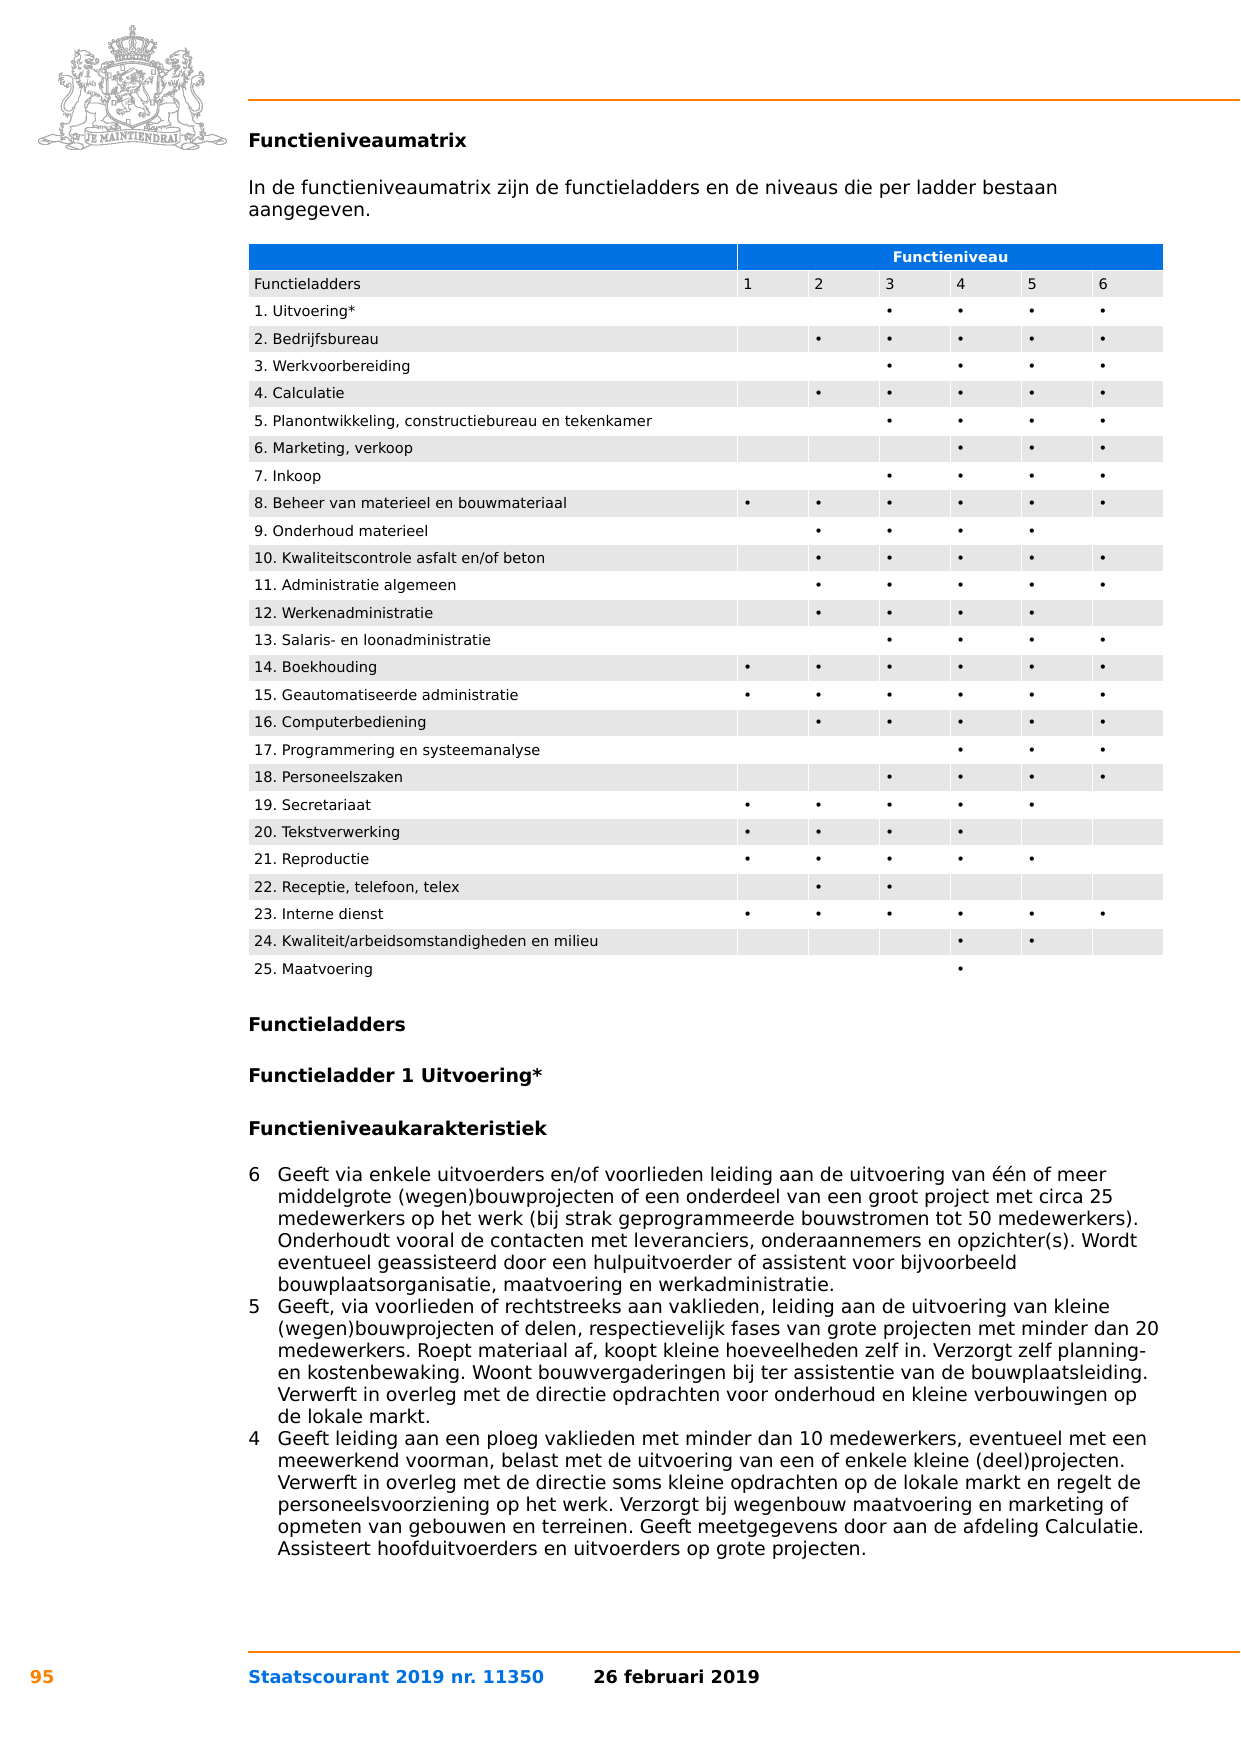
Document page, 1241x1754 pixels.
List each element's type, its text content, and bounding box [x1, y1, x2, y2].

table_cell [809, 764, 879, 791]
table_cell • [880, 874, 950, 900]
table_cell [809, 436, 879, 462]
table_cell • [1093, 682, 1163, 708]
table_cell • [738, 819, 808, 845]
table_cell • [880, 326, 950, 352]
table_cell 6. Marketing, verkoop [249, 436, 737, 462]
table_cell [738, 408, 808, 434]
table_cell • [880, 299, 950, 325]
table_cell 10. Kwaliteitscontrole asfalt en/of beton [249, 545, 737, 571]
text 4 Geeft leiding aan een ploeg vaklieden met minder dan 10 medewerkers, eventueel met een meewerkend voorman, belast met de uitvoering van een of enkele kleine (deel)projecten. Verwerft in overleg met de directie soms kleine opdrachten op de lokale markt en regelt de personeelsvoorziening op het werk. Verzorgt bij wegenbouw maatvoering en marketing of opmeten van gebouwen en terreinen. Geeft meetgegevens door aan de afdeling Calculatie. Assisteert hoofduitvoerders en uitvoerders op grote projecten. [248, 1428, 1163, 1560]
table_cell • [951, 956, 1021, 982]
table_cell 4 [951, 271, 1021, 297]
table_cell • [1093, 299, 1163, 325]
table_cell • [951, 573, 1021, 599]
table_cell 25. Maatvoering [249, 956, 737, 982]
table_cell • [1093, 326, 1163, 352]
table_cell • [951, 408, 1021, 434]
table_cell • [951, 463, 1021, 489]
table_cell • [1022, 600, 1092, 626]
table_cell • [951, 655, 1021, 681]
table_cell • [1093, 353, 1163, 380]
table_cell • [951, 299, 1021, 325]
table_cell • [880, 655, 950, 681]
table_cell [809, 463, 879, 489]
table_cell • [1022, 299, 1092, 325]
table_cell • [880, 764, 950, 791]
table_cell • [809, 518, 879, 544]
table_cell • [1022, 655, 1092, 681]
table_cell • [809, 682, 879, 708]
table_cell [738, 436, 808, 462]
table_cell • [880, 573, 950, 599]
table_cell [738, 929, 808, 955]
table_cell • [951, 436, 1021, 462]
table_cell [1022, 874, 1092, 900]
table_cell • [1093, 463, 1163, 489]
table_cell 21. Reproductie [249, 846, 737, 873]
table_cell [1093, 518, 1163, 544]
table_cell • [738, 682, 808, 708]
table_cell • [809, 710, 879, 736]
table_cell [738, 545, 808, 571]
table_cell [809, 299, 879, 325]
table_cell • [1022, 737, 1092, 763]
table_cell • [809, 490, 879, 517]
table_cell [738, 600, 808, 626]
table_cell • [1093, 408, 1163, 434]
table_cell • [1022, 929, 1092, 955]
table_cell [809, 353, 879, 380]
table_cell • [880, 792, 950, 818]
table_cell 3. Werkvoorbereiding [249, 353, 737, 380]
table_cell • [738, 490, 808, 517]
table_cell [880, 929, 950, 955]
table_cell 5. Planontwikkeling, constructiebureau en tekenkamer [249, 408, 737, 434]
table_cell 3 [880, 271, 950, 297]
table_cell • [951, 545, 1021, 571]
table_cell 2. Bedrijfsbureau [249, 326, 737, 352]
picture [38, 25, 227, 150]
table_cell 15. Geautomatiseerde administratie [249, 682, 737, 708]
table_cell • [951, 490, 1021, 517]
table_cell 4. Calculatie [249, 381, 737, 407]
table_cell • [880, 490, 950, 517]
table_cell 18. Personeelszaken [249, 764, 737, 791]
table_cell 12. Werkenadministratie [249, 600, 737, 626]
table_cell 23. Interne dienst [249, 901, 737, 928]
table_cell • [880, 408, 950, 434]
table_cell • [809, 326, 879, 352]
table_cell • [738, 792, 808, 818]
table_cell • [951, 819, 1021, 845]
table_cell • [951, 353, 1021, 380]
table_cell 19. Secretariaat [249, 792, 737, 818]
table_cell • [1022, 408, 1092, 434]
table_cell 1. Uitvoering* [249, 299, 737, 325]
table_cell [738, 573, 808, 599]
table_cell [809, 408, 879, 434]
table_cell • [951, 600, 1021, 626]
table_header [249, 244, 737, 270]
table_cell [1093, 600, 1163, 626]
table_cell [1022, 819, 1092, 845]
table_cell • [809, 655, 879, 681]
table_cell • [1022, 518, 1092, 544]
table_cell • [809, 573, 879, 599]
table_cell • [1093, 627, 1163, 654]
table_cell • [809, 792, 879, 818]
table_cell • [1022, 353, 1092, 380]
table_cell [738, 518, 808, 544]
text 5 Geeft, via voorlieden of rechtstreeks aan vaklieden, leiding aan de uitvoering van kleine (wegen)bouwprojecten of delen, respectievelijk fases van grote projecten met minder dan 20 medewerkers. Roept materiaal af, koopt kleine hoeveelheden zelf in. Verzorgt zelf planning- en kostenbewaking. Woont bouwvergaderingen bij ter assistentie van de bouwplaatsleiding. Verwerft in overleg met de directie opdrachten voor onderhoud en kleine verbouwingen op de lokale markt. [248, 1296, 1163, 1428]
table_cell • [951, 326, 1021, 352]
table_cell Functieladders [249, 271, 737, 297]
table_cell • [1093, 436, 1163, 462]
table_cell 13. Salaris- en loonadministratie [249, 627, 737, 654]
table_cell • [880, 901, 950, 928]
table_cell • [951, 929, 1021, 955]
table_cell • [1093, 901, 1163, 928]
table_cell • [951, 846, 1021, 873]
table_cell 24. Kwaliteit/arbeidsomstandigheden en milieu [249, 929, 737, 955]
table_cell [809, 929, 879, 955]
table_cell • [1093, 573, 1163, 599]
table_cell • [809, 381, 879, 407]
table_cell • [1022, 436, 1092, 462]
table_cell 20. Tekstverwerking [249, 819, 737, 845]
table_cell • [880, 463, 950, 489]
table_cell 11. Administratie algemeen [249, 573, 737, 599]
subtitle Functieniveaumatrix [248, 130, 1163, 152]
table_cell [1022, 956, 1092, 982]
table_cell • [951, 682, 1021, 708]
table_cell • [1093, 545, 1163, 571]
table_cell • [951, 901, 1021, 928]
table_cell 2 [809, 271, 879, 297]
table_cell • [1093, 381, 1163, 407]
table_cell [1093, 929, 1163, 955]
text In de functieniveaumatrix zijn de functieladders en de niveaus die per ladder bestaan aangegeven. [248, 177, 1163, 221]
table_cell [1093, 819, 1163, 845]
table_header Functieniveau [738, 244, 1163, 270]
table_cell 14. Boekhouding [249, 655, 737, 681]
table_cell • [880, 710, 950, 736]
text 6 Geeft via enkele uitvoerders en/of voorlieden leiding aan de uitvoering van één of meer middelgrote (wegen)bouwprojecten of een onderdeel van een groot project met circa 25 medewerkers op het werk (bij strak geprogrammeerde bouwstromen tot 50 medewerkers). Onderhoudt vooral de contacten met leveranciers, onderaannemers en opzichter(s). Wordt eventueel geassisteerd door een hulpuitvoerder of assistent voor bijvoorbeeld bouwplaatsorganisatie, maatvoering en werkadministratie. [248, 1164, 1163, 1296]
table_cell [809, 956, 879, 982]
table_cell • [1093, 490, 1163, 517]
table_cell 6 [1093, 271, 1163, 297]
table_cell [738, 874, 808, 900]
table_cell 1 [738, 271, 808, 297]
table_cell • [1093, 655, 1163, 681]
table_cell • [1022, 792, 1092, 818]
table_cell • [951, 627, 1021, 654]
table_cell [880, 436, 950, 462]
table_cell • [1022, 682, 1092, 708]
table_cell 7. Inkoop [249, 463, 737, 489]
table_cell [738, 764, 808, 791]
table_cell • [880, 353, 950, 380]
table_cell • [809, 819, 879, 845]
table_cell [1093, 792, 1163, 818]
table_cell [738, 737, 808, 763]
table_cell • [951, 764, 1021, 791]
table_cell [809, 627, 879, 654]
table_cell • [880, 600, 950, 626]
table_cell [1093, 874, 1163, 900]
subtitle Functieladders [248, 1013, 1163, 1035]
table_cell 5 [1022, 271, 1092, 297]
table_cell • [738, 655, 808, 681]
table_cell • [738, 846, 808, 873]
table_cell [951, 874, 1021, 900]
table_cell • [880, 627, 950, 654]
table_cell 22. Receptie, telefoon, telex [249, 874, 737, 900]
table_cell • [809, 545, 879, 571]
table_cell • [880, 682, 950, 708]
table_cell • [1093, 737, 1163, 763]
table_cell • [1022, 326, 1092, 352]
table_cell • [1022, 710, 1092, 736]
table_cell • [880, 846, 950, 873]
table_cell • [951, 792, 1021, 818]
table_cell [738, 463, 808, 489]
table_cell • [880, 381, 950, 407]
table_cell • [1022, 901, 1092, 928]
subtitle Functieladder 1 Uitvoering* [248, 1065, 1163, 1087]
table_cell [738, 627, 808, 654]
table_cell • [951, 381, 1021, 407]
table_cell [738, 299, 808, 325]
table_cell [880, 956, 950, 982]
table_cell • [951, 710, 1021, 736]
table_cell • [1022, 627, 1092, 654]
table_cell • [1093, 710, 1163, 736]
table_cell [738, 326, 808, 352]
table_cell • [738, 901, 808, 928]
table_cell 8. Beheer van materieel en bouwmateriaal [249, 490, 737, 517]
table_cell • [951, 737, 1021, 763]
table_cell [738, 956, 808, 982]
table_cell • [809, 600, 879, 626]
table_cell • [809, 901, 879, 928]
table_cell • [1022, 545, 1092, 571]
subtitle Functieniveaukarakteristiek [248, 1117, 1163, 1139]
table_cell • [1093, 764, 1163, 791]
table_cell • [1022, 573, 1092, 599]
table_cell • [809, 874, 879, 900]
table_cell [1093, 846, 1163, 873]
table_cell • [1022, 764, 1092, 791]
table_cell • [880, 545, 950, 571]
table_cell • [1022, 381, 1092, 407]
table_cell 9. Onderhoud materieel [249, 518, 737, 544]
table_cell [738, 710, 808, 736]
table_cell • [1022, 490, 1092, 517]
table_cell • [1022, 846, 1092, 873]
table_cell • [880, 518, 950, 544]
table_cell • [1022, 463, 1092, 489]
table_cell • [880, 819, 950, 845]
table_cell [738, 353, 808, 380]
table_cell [809, 737, 879, 763]
table_cell 16. Computerbediening [249, 710, 737, 736]
table_cell • [951, 518, 1021, 544]
table_cell [738, 381, 808, 407]
table_cell 17. Programmering en systeemanalyse [249, 737, 737, 763]
table_cell [1093, 956, 1163, 982]
table_cell • [809, 846, 879, 873]
table_cell [880, 737, 950, 763]
